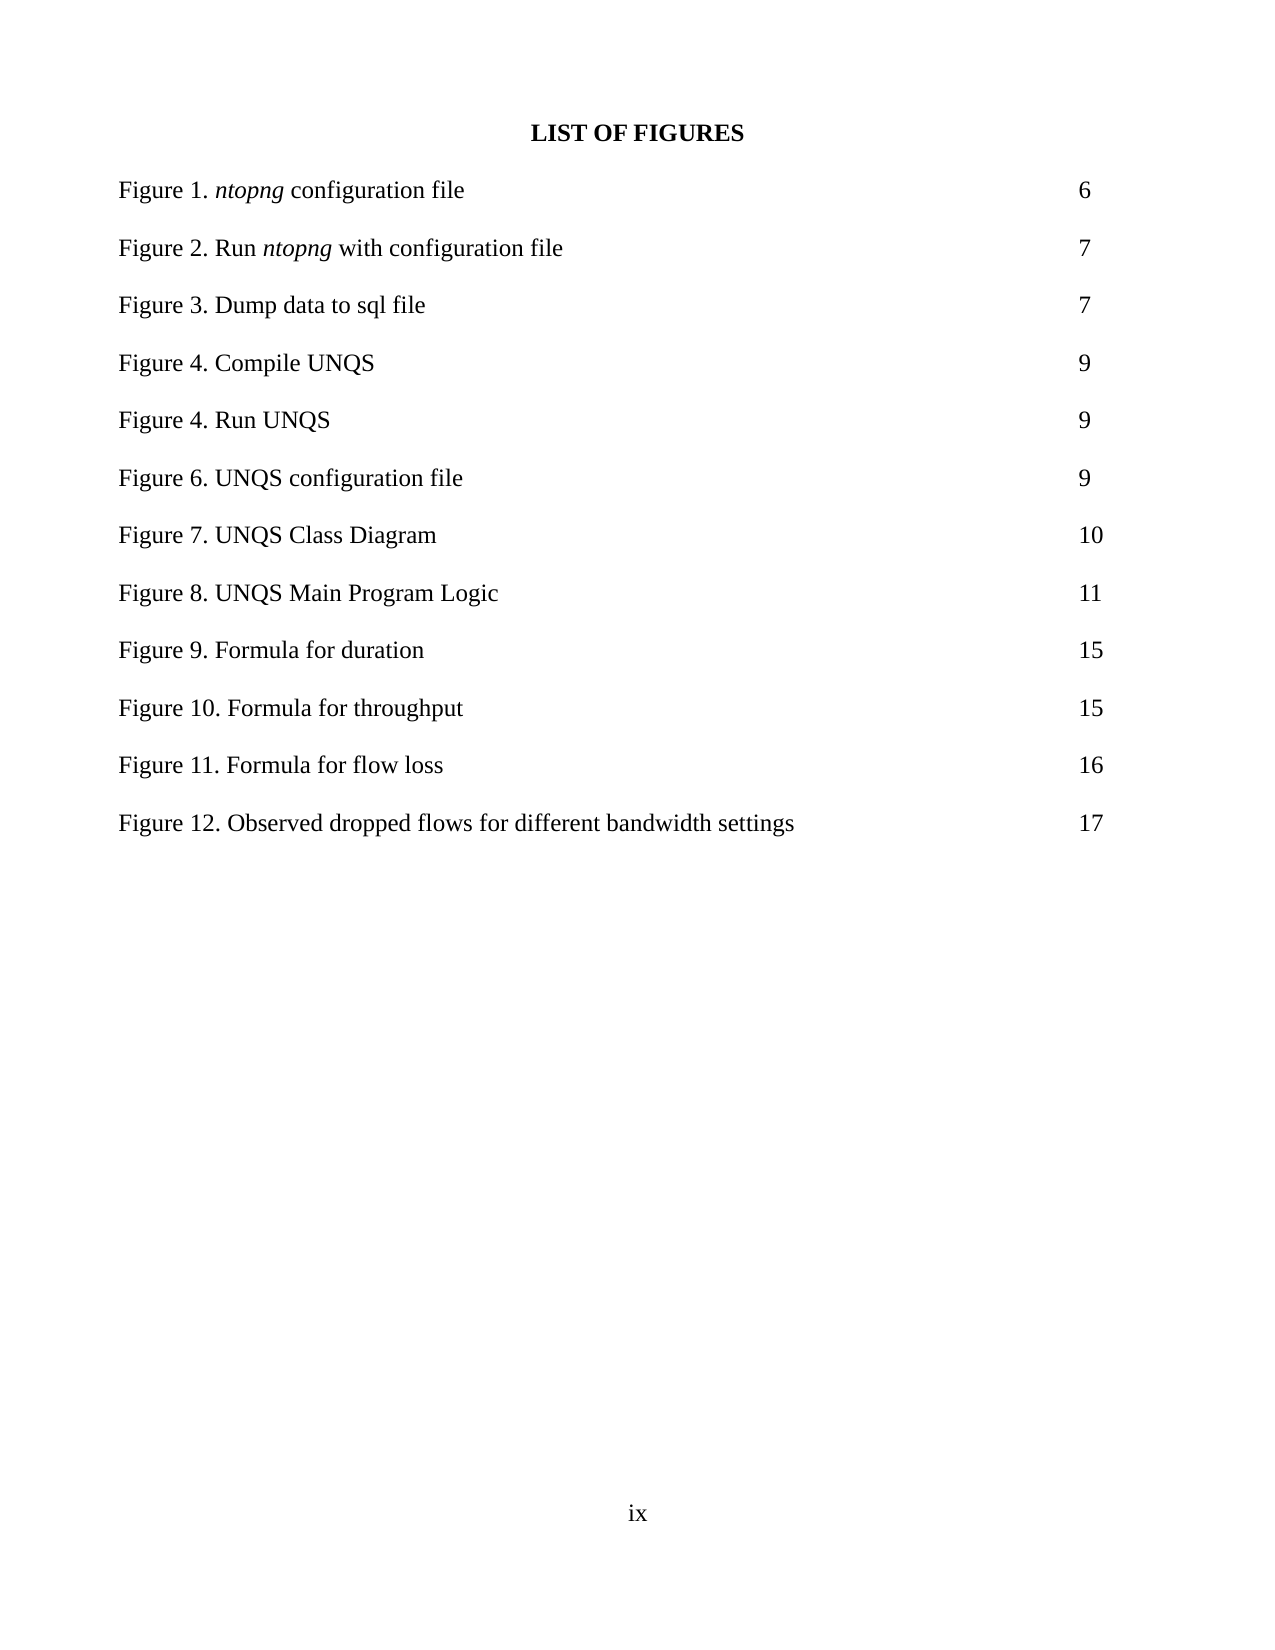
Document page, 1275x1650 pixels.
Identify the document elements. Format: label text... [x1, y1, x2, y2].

text Figure 8. UNQS Main Program Logic 11 [118, 578, 1157, 607]
text Figure 9. Formula for duration 15 [118, 636, 1157, 664]
text Figure 1. ntopng configuration file 6 [118, 176, 1157, 204]
text Figure 12. Observed dropped flows for different bandwidth settings 17 [118, 808, 1157, 837]
text Figure 10. Formula for throughput 15 [118, 693, 1157, 722]
text Figure 3. Dump data to sql file 7 [118, 291, 1157, 319]
text Figure 11. Formula for flow loss 16 [118, 751, 1157, 779]
text Figure 4. Run UNQS 9 [118, 406, 1157, 434]
text Figure 7. UNQS Class Diagram 10 [118, 521, 1157, 549]
text LIST OF FIGURES [118, 118, 1157, 147]
text Figure 4. Compile UNQS 9 [118, 348, 1157, 377]
text Figure 2. Run ntopng with configuration file 7 [118, 233, 1157, 262]
text Figure 6. UNQS configuration file 9 [118, 463, 1157, 492]
text ix [118, 1498, 1157, 1527]
